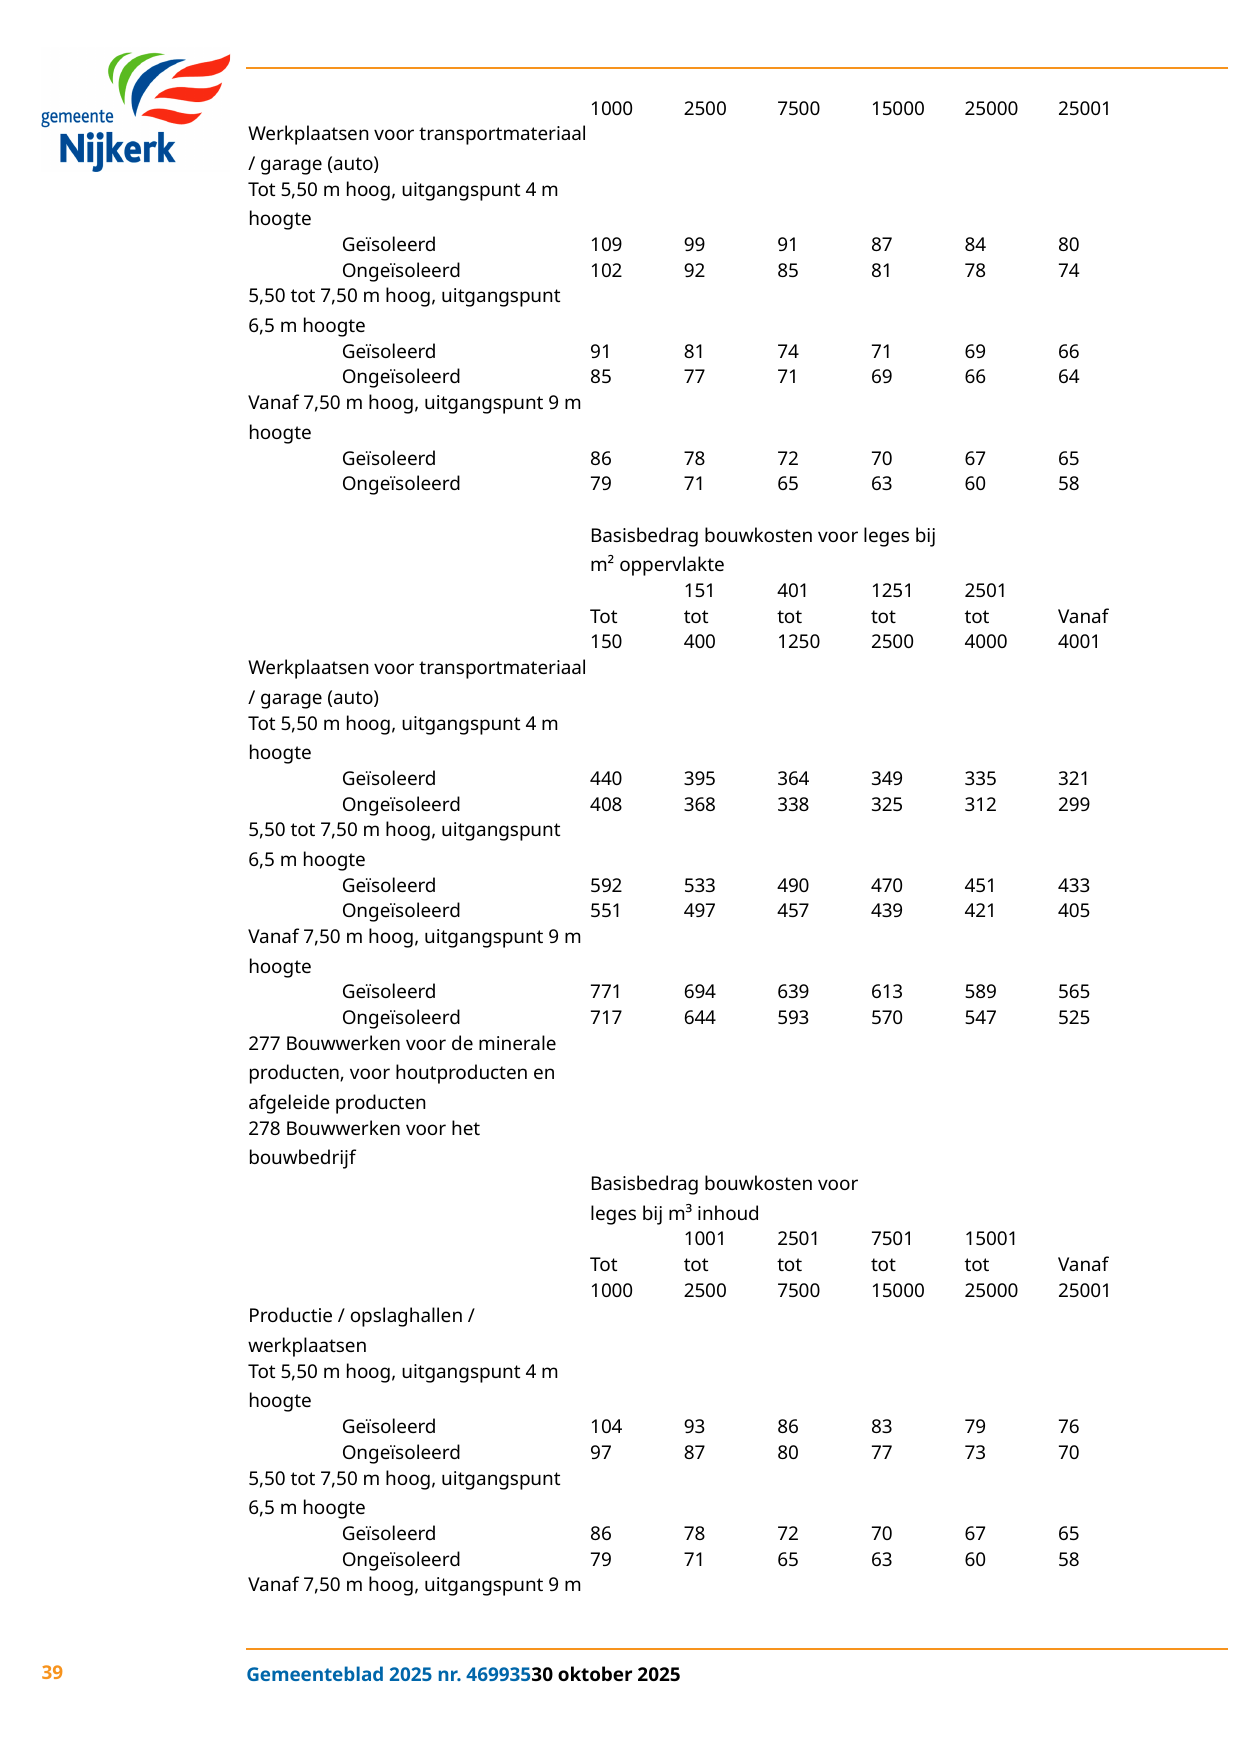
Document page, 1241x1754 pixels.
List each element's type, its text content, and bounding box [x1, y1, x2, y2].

table_cell [684, 923, 777, 978]
table_cell [871, 1030, 964, 1115]
table_cell [342, 1251, 590, 1277]
table_cell 401 [777, 577, 871, 603]
table_cell 490 [777, 872, 871, 897]
table_cell 65 [1058, 445, 1152, 470]
table_cell Vanaf 7,50 m hoog, uitgangspunt 9 m hoogte [248, 389, 590, 445]
table_cell 77 [871, 1439, 964, 1465]
table_cell [342, 1277, 590, 1303]
table_cell Geïsoleerd [342, 445, 590, 470]
table_cell 451 [964, 872, 1058, 897]
table_cell [964, 816, 1058, 872]
table_cell 65 [777, 1546, 871, 1572]
table_cell [777, 710, 871, 765]
table_cell 277 Bouwwerken voor de minerale producten, voor houtproducten en afgeleide producten [248, 1030, 590, 1115]
table_cell 5,50 tot 7,50 m hoog, uitgangspunt 6,5 m hoogte [248, 283, 590, 338]
table_cell [248, 898, 342, 923]
table_cell [964, 1030, 1058, 1115]
table_cell Ongeïsoleerd [342, 1439, 590, 1465]
table_cell [342, 1170, 590, 1226]
table_cell 592 [590, 872, 683, 897]
table_cell [342, 577, 590, 603]
picture [41, 47, 231, 172]
table_cell [590, 1030, 683, 1115]
table_cell 5,50 tot 7,50 m hoog, uitgangspunt 6,5 m hoogte [248, 1465, 590, 1520]
table_cell [590, 710, 683, 765]
table_cell [590, 1226, 683, 1251]
table_cell Vanaf [1058, 1251, 1152, 1277]
table_cell [248, 1251, 342, 1277]
table_cell [777, 496, 871, 522]
table_cell Vanaf [1058, 603, 1152, 629]
table_cell [1058, 816, 1152, 872]
table_cell 78 [684, 445, 777, 470]
table_cell 81 [871, 257, 964, 283]
table_cell [1058, 923, 1152, 978]
table_cell [684, 654, 777, 710]
table_cell 71 [871, 338, 964, 364]
table_cell 83 [871, 1413, 964, 1439]
table_cell [342, 496, 590, 522]
table_cell [248, 1277, 342, 1303]
table_cell Geïsoleerd [342, 872, 590, 897]
table_cell Ongeïsoleerd [342, 257, 590, 283]
table_cell tot [777, 603, 871, 629]
table_cell Ongeïsoleerd [342, 898, 590, 923]
table_cell [684, 1303, 777, 1358]
table_cell [871, 389, 964, 445]
table_cell 613 [871, 979, 964, 1004]
table_cell [964, 1170, 1058, 1226]
table_cell 109 [590, 231, 683, 257]
table_cell [777, 283, 871, 338]
table_cell 79 [590, 470, 683, 496]
table_cell [248, 979, 342, 1004]
table_cell [342, 1226, 590, 1251]
table_cell [964, 710, 1058, 765]
table_cell [248, 1413, 342, 1439]
table_cell 405 [1058, 898, 1152, 923]
table_cell 78 [964, 257, 1058, 283]
table_cell 72 [777, 445, 871, 470]
table_cell 69 [964, 338, 1058, 364]
table_cell Werkplaatsen voor transportmateriaal / garage (auto) [248, 121, 590, 176]
table_cell 99 [684, 231, 777, 257]
table_cell [590, 1358, 683, 1413]
table_cell 2500 [871, 629, 964, 654]
table_cell 58 [1058, 1546, 1152, 1572]
table_cell 80 [777, 1439, 871, 1465]
table_cell [248, 577, 342, 603]
table_cell [964, 522, 1058, 577]
table_cell 335 [964, 765, 1058, 791]
table_cell [871, 654, 964, 710]
table_cell Vanaf 7,50 m hoog, uitgangspunt 9 m hoogte [248, 923, 590, 978]
table_cell [248, 445, 342, 470]
table_cell 368 [684, 791, 777, 816]
table_cell tot [777, 1251, 871, 1277]
table_cell Basisbedrag bouwkosten voor leges bij m³ inhoud [590, 1170, 871, 1226]
table_cell [871, 1358, 964, 1413]
table_cell [1058, 283, 1152, 338]
table_cell [590, 1115, 683, 1170]
table_cell [871, 176, 964, 231]
table_cell [777, 121, 871, 176]
table_cell 76 [1058, 1413, 1152, 1439]
table_cell 85 [590, 364, 683, 389]
table_cell 71 [777, 364, 871, 389]
table_cell 25001 [1058, 95, 1152, 121]
table_cell [342, 629, 590, 654]
table_cell [1058, 654, 1152, 710]
table_cell 78 [684, 1520, 777, 1546]
table_cell 74 [1058, 257, 1152, 283]
table_cell tot [684, 603, 777, 629]
table_cell 7500 [777, 1277, 871, 1303]
table_cell 644 [684, 1004, 777, 1030]
table_cell [684, 816, 777, 872]
table_cell Ongeïsoleerd [342, 1004, 590, 1030]
table_cell [964, 283, 1058, 338]
table_cell 97 [590, 1439, 683, 1465]
table_cell 81 [684, 338, 777, 364]
table_cell [1058, 1030, 1152, 1115]
table_cell [1058, 176, 1152, 231]
table_cell [248, 522, 342, 577]
table_cell [248, 765, 342, 791]
table_cell 63 [871, 1546, 964, 1572]
table_cell 77 [684, 364, 777, 389]
table_cell [590, 923, 683, 978]
table_cell 74 [777, 338, 871, 364]
table_cell 84 [964, 231, 1058, 257]
table_cell Tot 5,50 m hoog, uitgangspunt 4 m hoogte [248, 1358, 590, 1413]
table_cell [342, 522, 590, 577]
table_cell [590, 283, 683, 338]
table_cell [590, 496, 683, 522]
table_cell [777, 1358, 871, 1413]
table_cell 2501 [777, 1226, 871, 1251]
table_cell 71 [684, 1546, 777, 1572]
table_cell Vanaf 7,50 m hoog, uitgangspunt 9 m [248, 1572, 590, 1597]
table_cell 60 [964, 1546, 1058, 1572]
table_cell Geïsoleerd [342, 765, 590, 791]
table_cell [777, 176, 871, 231]
table_cell [1058, 1572, 1152, 1597]
table_cell [684, 1465, 777, 1520]
table_cell [590, 389, 683, 445]
table_cell [1058, 496, 1152, 522]
table_cell [590, 1572, 683, 1597]
table_cell [1058, 389, 1152, 445]
table_cell 25000 [964, 1277, 1058, 1303]
table_cell 79 [964, 1413, 1058, 1439]
table_cell 92 [684, 257, 777, 283]
table_cell [964, 176, 1058, 231]
table_cell 400 [684, 629, 777, 654]
table_cell [1058, 522, 1152, 577]
table_cell [248, 1004, 342, 1030]
table_cell 4001 [1058, 629, 1152, 654]
table_cell Ongeïsoleerd [342, 364, 590, 389]
table_cell 15000 [871, 1277, 964, 1303]
table_cell 67 [964, 1520, 1058, 1546]
table_cell tot [964, 603, 1058, 629]
table_cell [871, 1115, 964, 1170]
table_cell [1058, 1226, 1152, 1251]
table_cell [871, 496, 964, 522]
table_cell [1058, 710, 1152, 765]
table_cell [590, 176, 683, 231]
table_cell 364 [777, 765, 871, 791]
table_cell 5,50 tot 7,50 m hoog, uitgangspunt 6,5 m hoogte [248, 816, 590, 872]
table_cell 66 [964, 364, 1058, 389]
table_cell 338 [777, 791, 871, 816]
table_cell [248, 364, 342, 389]
table_cell 15001 [964, 1226, 1058, 1251]
table_cell 25001 [1058, 1277, 1152, 1303]
table_cell tot [871, 1251, 964, 1277]
table_cell 2500 [684, 95, 777, 121]
table_cell 7501 [871, 1226, 964, 1251]
table_cell [777, 1303, 871, 1358]
table_cell [342, 603, 590, 629]
table_cell [248, 603, 342, 629]
table_cell [590, 577, 683, 603]
table_cell [248, 1546, 342, 1572]
table_cell 470 [871, 872, 964, 897]
table_cell 15000 [871, 95, 964, 121]
table_cell [964, 1465, 1058, 1520]
table_cell [871, 1465, 964, 1520]
table_cell 72 [777, 1520, 871, 1546]
table_cell Geïsoleerd [342, 338, 590, 364]
table_cell 440 [590, 765, 683, 791]
table_cell [590, 1303, 683, 1358]
table_cell [248, 1226, 342, 1251]
table_cell [964, 1572, 1058, 1597]
table_cell Tot [590, 1251, 683, 1277]
table_cell Ongeïsoleerd [342, 470, 590, 496]
table_cell 65 [777, 470, 871, 496]
table_cell [590, 654, 683, 710]
table_cell [1058, 1358, 1152, 1413]
table_cell [1058, 577, 1152, 603]
table_cell [684, 121, 777, 176]
table_cell [684, 389, 777, 445]
table_cell [871, 710, 964, 765]
table_cell 71 [684, 470, 777, 496]
table_cell 312 [964, 791, 1058, 816]
table_cell Basisbedrag bouwkosten voor leges bij m² oppervlakte [590, 522, 964, 577]
table_cell [1058, 1170, 1152, 1226]
table_cell [777, 816, 871, 872]
table_cell 439 [871, 898, 964, 923]
table_cell [248, 791, 342, 816]
table_cell [248, 470, 342, 496]
table_cell 151 [684, 577, 777, 603]
table_cell 694 [684, 979, 777, 1004]
table_cell 66 [1058, 338, 1152, 364]
table_cell 87 [871, 231, 964, 257]
table_cell 1251 [871, 577, 964, 603]
table_cell Tot [590, 603, 683, 629]
table_cell 91 [777, 231, 871, 257]
table_cell [964, 121, 1058, 176]
table_cell 2500 [684, 1277, 777, 1303]
table_cell 278 Bouwwerken voor het bouwbedrijf [248, 1115, 590, 1170]
table_cell [248, 872, 342, 897]
table_cell 86 [777, 1413, 871, 1439]
table_cell [684, 1030, 777, 1115]
table_cell 457 [777, 898, 871, 923]
table_cell [777, 389, 871, 445]
table_cell 525 [1058, 1004, 1152, 1030]
table_cell [777, 1572, 871, 1597]
table_cell [964, 1115, 1058, 1170]
table_cell [590, 1465, 683, 1520]
table_cell [684, 1358, 777, 1413]
table_cell [964, 923, 1058, 978]
table_cell [248, 95, 342, 121]
table_cell [248, 338, 342, 364]
table_cell tot [964, 1251, 1058, 1277]
table_cell [248, 1520, 342, 1546]
table_cell 639 [777, 979, 871, 1004]
table_cell 299 [1058, 791, 1152, 816]
table_cell [777, 923, 871, 978]
table_cell 70 [1058, 1439, 1152, 1465]
table_cell [964, 496, 1058, 522]
table_cell 85 [777, 257, 871, 283]
table_cell 593 [777, 1004, 871, 1030]
table_cell [684, 1572, 777, 1597]
table_cell [777, 654, 871, 710]
table_cell 64 [1058, 364, 1152, 389]
table_cell Ongeïsoleerd [342, 791, 590, 816]
table_cell Geïsoleerd [342, 1413, 590, 1439]
table_cell 570 [871, 1004, 964, 1030]
table_cell 63 [871, 470, 964, 496]
table_cell [342, 95, 590, 121]
table_cell 60 [964, 470, 1058, 496]
table_cell [871, 1170, 964, 1226]
table_cell Geïsoleerd [342, 1520, 590, 1546]
table_cell 325 [871, 791, 964, 816]
table_cell 771 [590, 979, 683, 1004]
table_cell 1000 [590, 95, 683, 121]
table_cell 717 [590, 1004, 683, 1030]
table_cell 1000 [590, 1277, 683, 1303]
table_cell [248, 629, 342, 654]
table_cell [684, 496, 777, 522]
table_cell [871, 1303, 964, 1358]
table_cell 150 [590, 629, 683, 654]
table_cell 7500 [777, 95, 871, 121]
table_cell [964, 389, 1058, 445]
table_cell Geïsoleerd [342, 231, 590, 257]
table_cell [248, 231, 342, 257]
table_cell 58 [1058, 470, 1152, 496]
table_cell Tot 5,50 m hoog, uitgangspunt 4 m hoogte [248, 176, 590, 231]
table_cell [590, 121, 683, 176]
table_cell [590, 816, 683, 872]
table_cell 80 [1058, 231, 1152, 257]
table_cell Productie / opslaghallen / werkplaatsen [248, 1303, 590, 1358]
table_cell [248, 496, 342, 522]
table_cell [1058, 1115, 1152, 1170]
table_cell [1058, 1465, 1152, 1520]
table_cell Geïsoleerd [342, 979, 590, 1004]
table_cell 1250 [777, 629, 871, 654]
table_cell 547 [964, 1004, 1058, 1030]
table_cell [684, 710, 777, 765]
table_cell [964, 654, 1058, 710]
table_cell [248, 1170, 342, 1226]
table_cell 86 [590, 1520, 683, 1546]
table_cell 533 [684, 872, 777, 897]
table_cell Ongeïsoleerd [342, 1546, 590, 1572]
table_cell 73 [964, 1439, 1058, 1465]
table_cell [248, 1439, 342, 1465]
table_cell 349 [871, 765, 964, 791]
table_cell 395 [684, 765, 777, 791]
table_cell 1001 [684, 1226, 777, 1251]
table_cell 551 [590, 898, 683, 923]
table_cell Tot 5,50 m hoog, uitgangspunt 4 m hoogte [248, 710, 590, 765]
table_cell [871, 816, 964, 872]
table_cell [871, 1572, 964, 1597]
table_cell 2501 [964, 577, 1058, 603]
table_cell [248, 257, 342, 283]
table_cell 86 [590, 445, 683, 470]
table_cell 321 [1058, 765, 1152, 791]
table_cell [777, 1115, 871, 1170]
table_cell 421 [964, 898, 1058, 923]
table_cell Werkplaatsen voor transportmateriaal / garage (auto) [248, 654, 590, 710]
table_cell 69 [871, 364, 964, 389]
table_cell [871, 121, 964, 176]
table_cell [777, 1030, 871, 1115]
table_cell 93 [684, 1413, 777, 1439]
table_cell 565 [1058, 979, 1152, 1004]
table_cell 408 [590, 791, 683, 816]
table_cell 65 [1058, 1520, 1152, 1546]
table_cell [684, 1115, 777, 1170]
table_cell [964, 1358, 1058, 1413]
table_cell 91 [590, 338, 683, 364]
table_cell 497 [684, 898, 777, 923]
table_cell 25000 [964, 95, 1058, 121]
table_cell [1058, 1303, 1152, 1358]
table_cell [777, 1465, 871, 1520]
table_cell 87 [684, 1439, 777, 1465]
table_cell tot [684, 1251, 777, 1277]
table_cell 589 [964, 979, 1058, 1004]
table_cell [1058, 121, 1152, 176]
table_cell 70 [871, 1520, 964, 1546]
table_cell 70 [871, 445, 964, 470]
table_cell tot [871, 603, 964, 629]
table_cell [684, 176, 777, 231]
table_cell 67 [964, 445, 1058, 470]
table_cell [684, 283, 777, 338]
table_cell [871, 283, 964, 338]
table_cell 102 [590, 257, 683, 283]
table_cell 104 [590, 1413, 683, 1439]
table_cell [871, 923, 964, 978]
table_cell 79 [590, 1546, 683, 1572]
table_cell [964, 1303, 1058, 1358]
table_cell 4000 [964, 629, 1058, 654]
table_cell 433 [1058, 872, 1152, 897]
